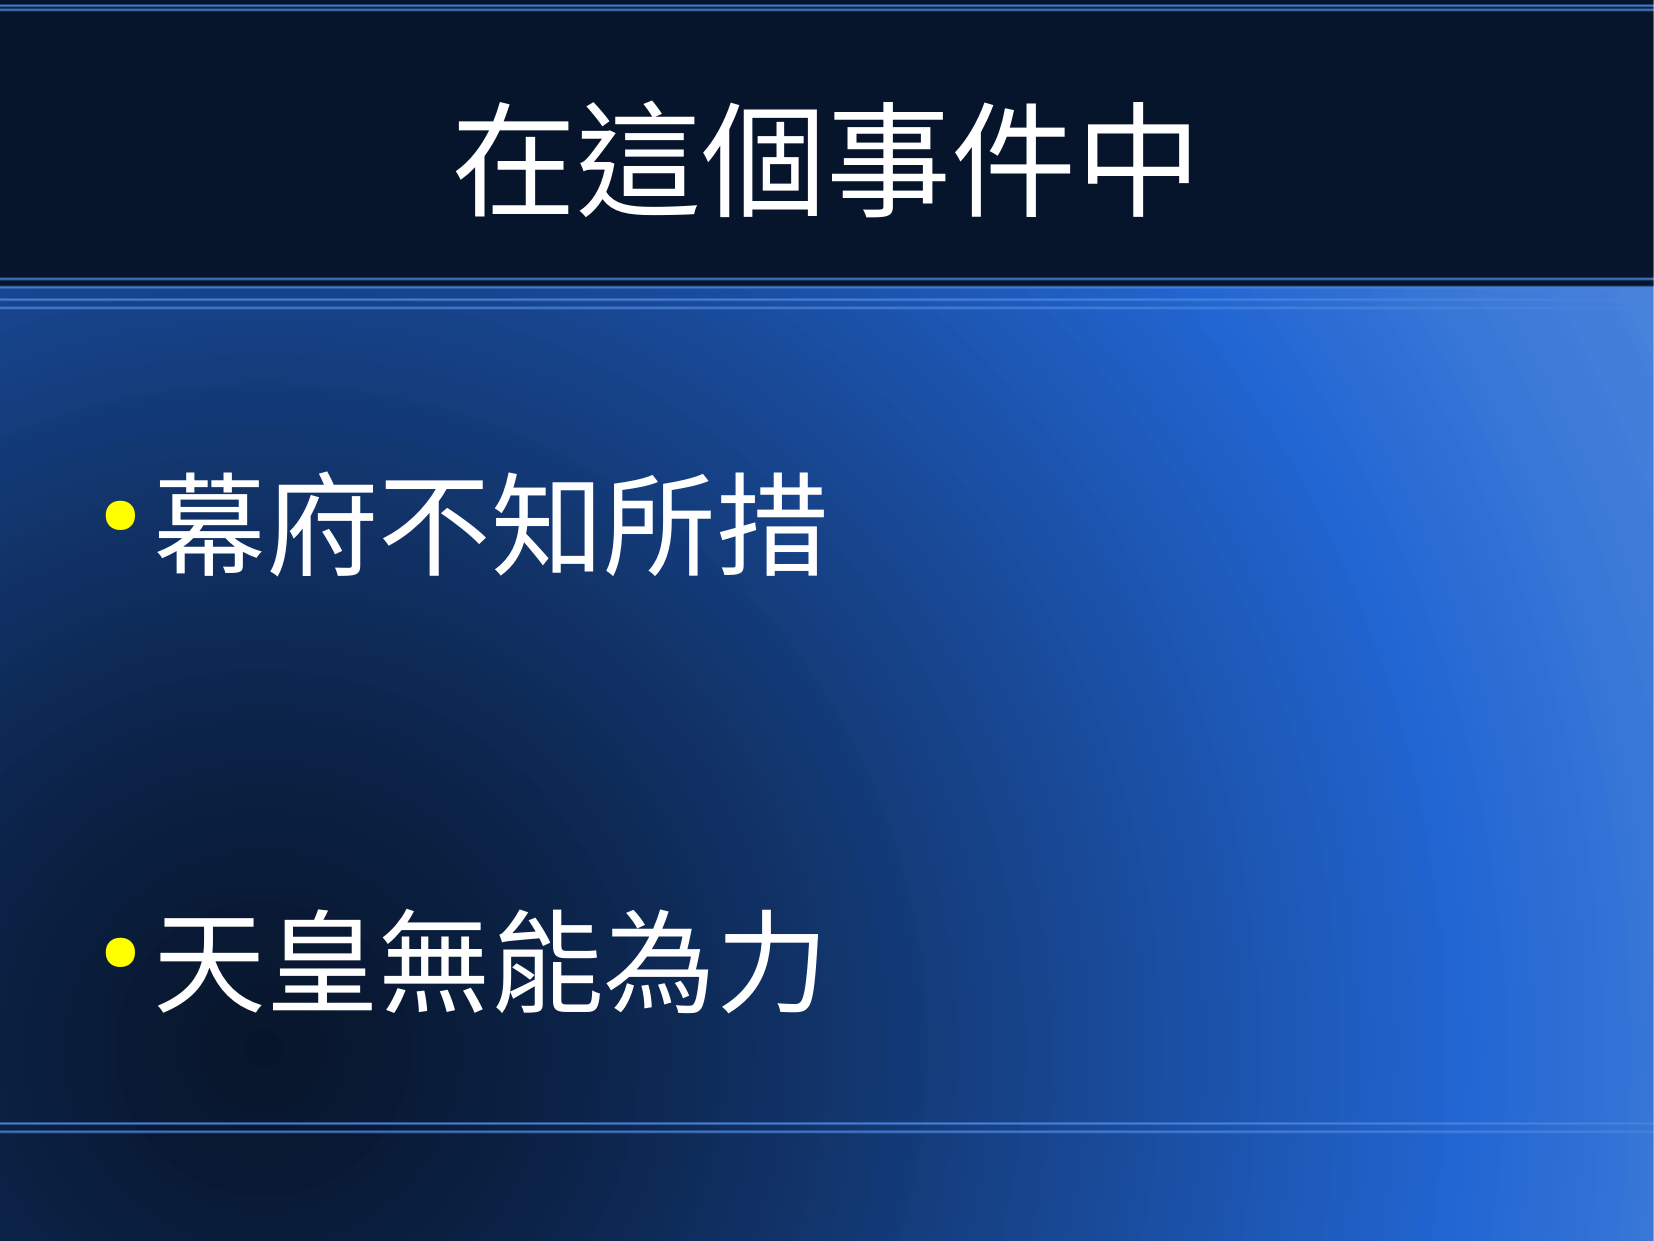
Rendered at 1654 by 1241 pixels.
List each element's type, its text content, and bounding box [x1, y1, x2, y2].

title 在這個事件中 [82, 49, 1571, 257]
list 幕府不知所措 天皇無能為力 [82, 355, 1571, 1241]
picture [0, 0, 1654, 1241]
